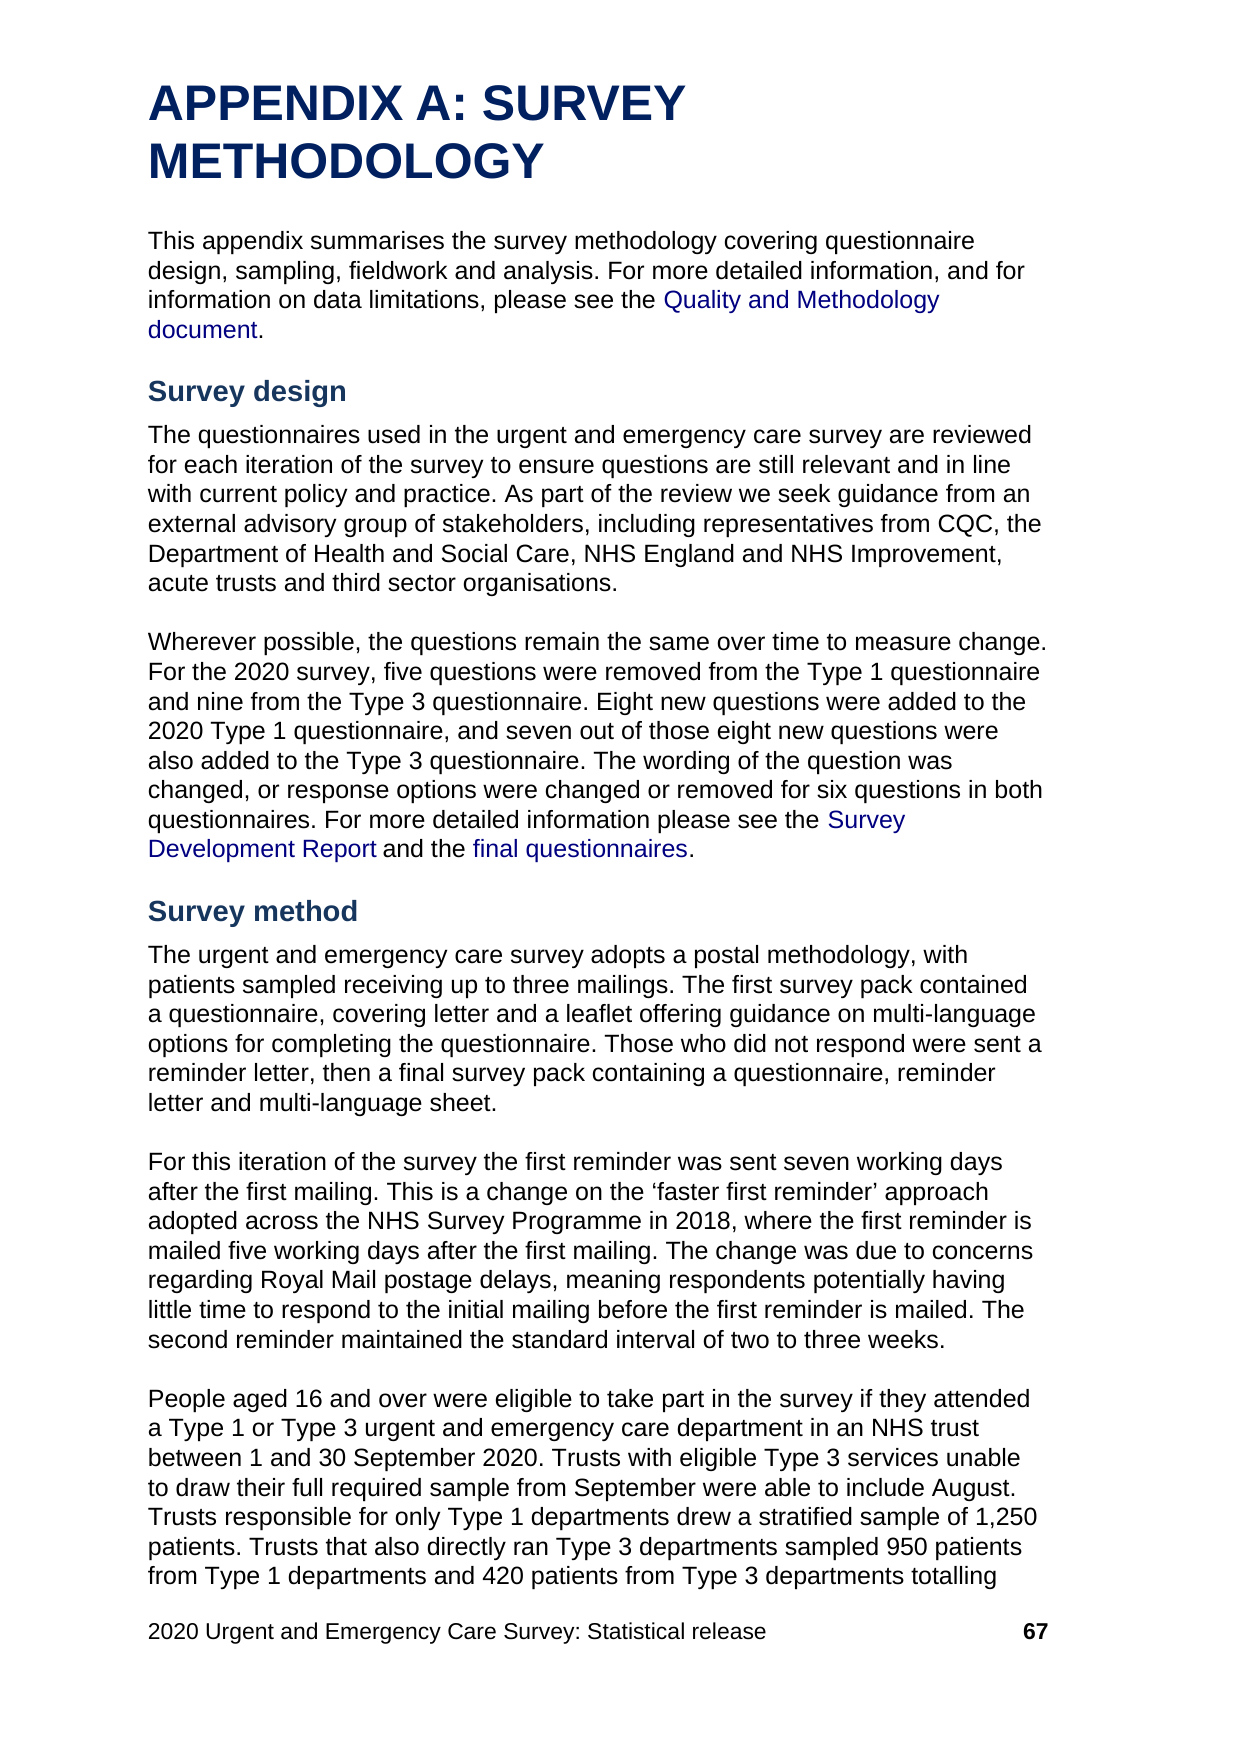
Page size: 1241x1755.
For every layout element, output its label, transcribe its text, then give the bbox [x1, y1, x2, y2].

text For this iteration of the survey the first reminder was sent seven working days after the first mailing. This is a change on the ‘faster first reminder’ approach adopted across the NHS Survey Programme in 2018, where the first reminder is mailed five working days after the first mailing. The change was due to concerns regarding Royal Mail postage delays, meaning respondents potentially having little time to respond to the initial mailing before the first reminder is mailed. The second reminder maintained the standard interval of two to three weeks. [148, 1147, 1048, 1353]
text Survey method [148, 894, 1048, 928]
text Survey design [148, 374, 1048, 408]
text The questionnaires used in the urgent and emergency care survey are reviewed for each iteration of the survey to ensure questions are still relevant and in line with current policy and practice. As part of the review we seek guidance from an external advisory group of stakeholders, including representatives from CQC, the Department of Health and Social Care, NHS England and NHS Improvement, acute trusts and third sector organisations. [148, 420, 1048, 597]
text The urgent and emergency care survey adopts a postal methodology, with patients sampled receiving up to three mailings. The first survey pack contained a questionnaire, covering letter and a leaflet offering guidance on multi-language options for completing the questionnaire. Those who did not respond were sent a reminder letter, then a final survey pack containing a questionnaire, reminder letter and multi-language sheet. [148, 940, 1048, 1117]
text Appendix A: Survey methodology [148, 74, 1048, 189]
text People aged 16 and over were eligible to take part in the survey if they attended a Type 1 or Type 3 urgent and emergency care department in an NHS trust between 1 and 30 September 2020. Trusts with eligible Type 3 services unable to draw their full required sample from September were able to include August. Trusts responsible for only Type 1 departments drew a stratified sample of 1,250 patients. Trusts that also directly ran Type 3 departments sampled 950 patients from Type 1 departments and 420 patients from Type 3 departments totalling [148, 1384, 1048, 1590]
text This appendix summarises the survey methodology covering questionnaire design, sampling, fieldwork and analysis. For more detailed information, and for information on data limitations, please see the Quality and Methodology document. [148, 226, 1048, 344]
text Wherever possible, the questions remain the same over time to measure change. For the 2020 survey, five questions were removed from the Type 1 questionnaire and nine from the Type 3 questionnaire. Eight new questions were added to the 2020 Type 1 questionnaire, and seven out of those eight new questions were also added to the Type 3 questionnaire. The wording of the question was changed, or response options were changed or removed for six questions in both questionnaires. For more detailed information please see the Survey Development Report and the final questionnaires. [148, 627, 1048, 864]
